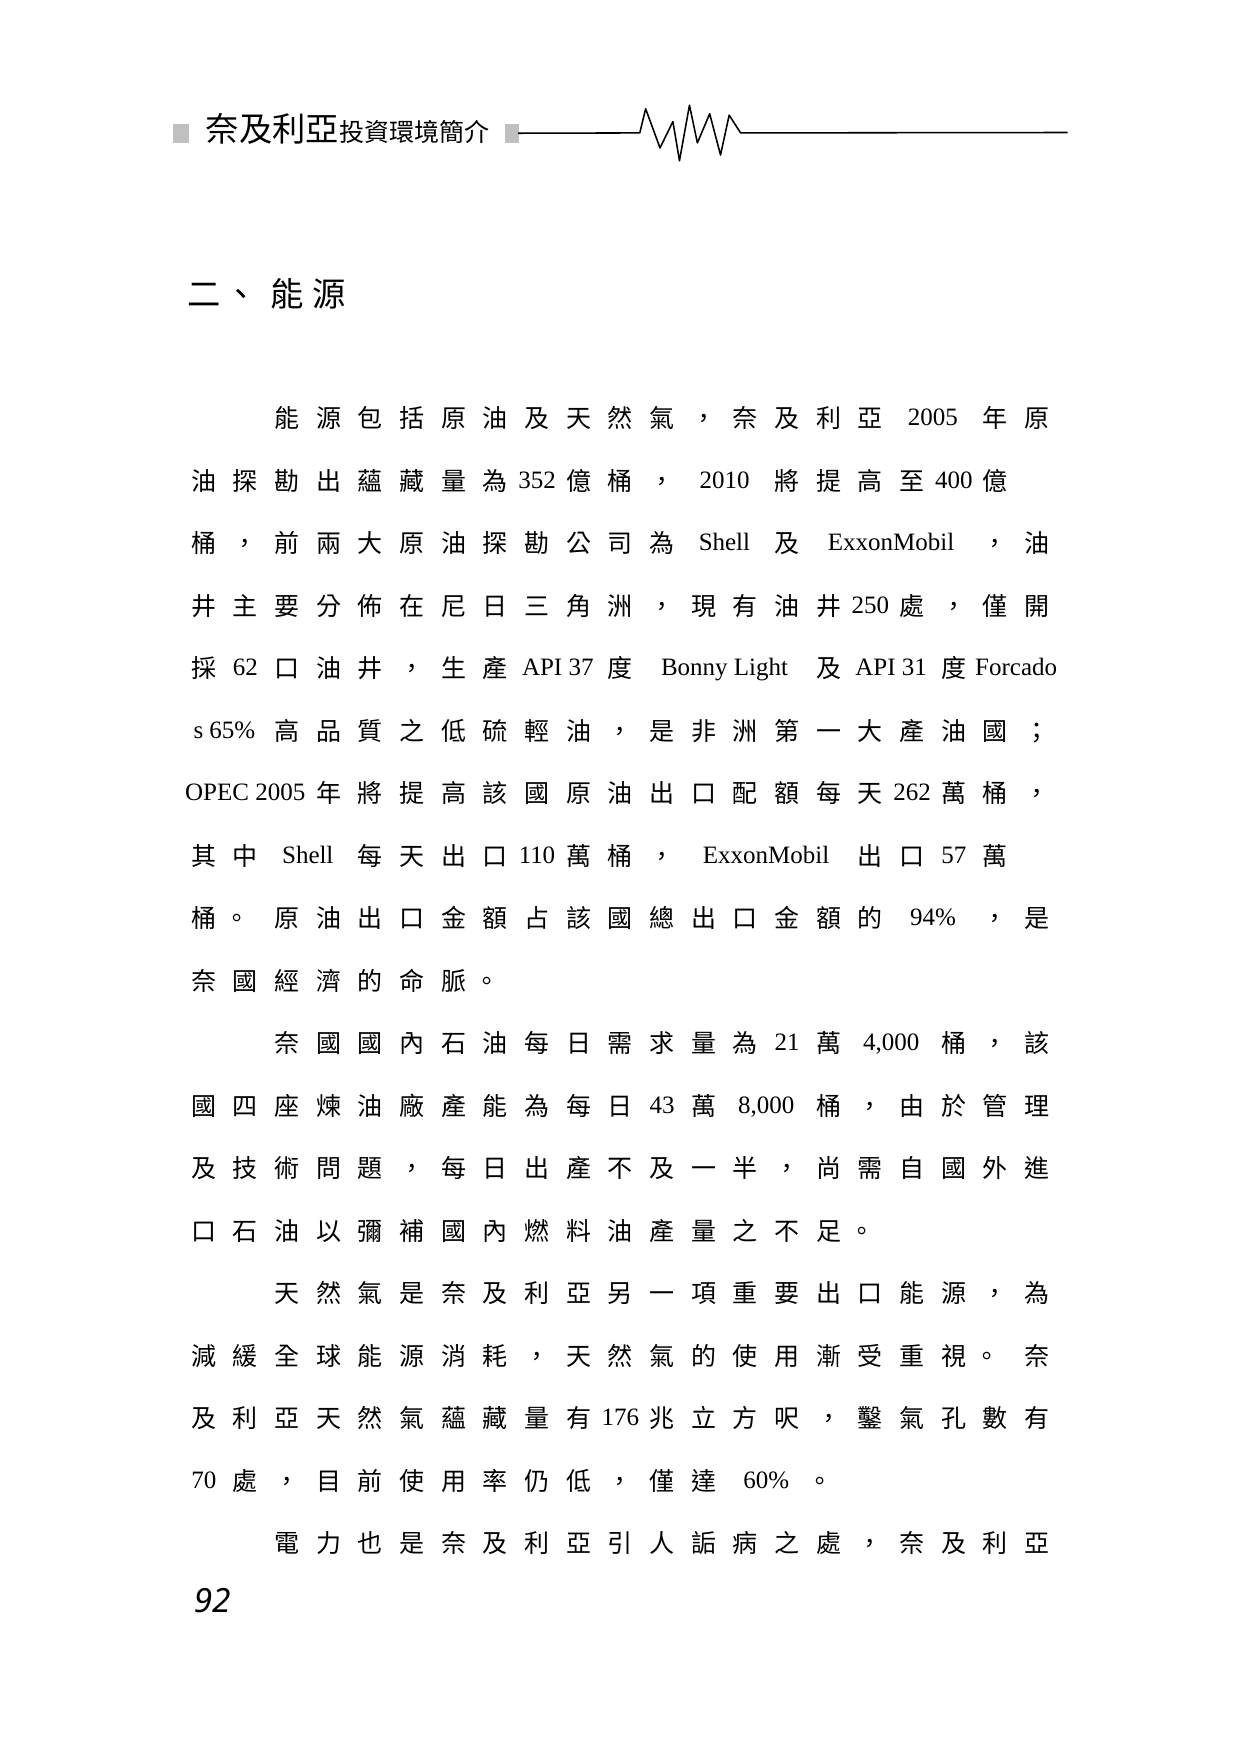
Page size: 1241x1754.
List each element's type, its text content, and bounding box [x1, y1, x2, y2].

text 能源包括原油及天然氣，奈及利亞2005年原油探勘出蘊藏量為352億桶，2010將提高至400億桶，前兩大原油探勘公司為Shell及ExxonMobil，油井主要分佈在尼日三角洲，現有油井250處，僅開採62口油井，生產API 37度Bonny Light及API 31度Forcados 65%高品質之低硫輕油，是非洲第一大產油國；OPEC 2005年將提高該國原油出口配額每天262萬桶，其中Shell每天出口110萬桶，ExxonMobil出口57萬桶。原油出口金額占該國總出口金額的94%，是奈國經濟的命脈。 [183, 375, 1058, 1000]
text 天然氣是奈及利亞另一項重要出口能源，為減緩全球能源消耗，天然氣的使用漸受重視。奈及利亞天然氣蘊藏量有176兆立方呎，鑿氣孔數有70處，目前使用率仍低，僅達60%。 [183, 1250, 1058, 1500]
text 電力也是奈及利亞引人詬病之處，奈及利亞 [183, 1500, 1058, 1563]
text 奈國國內石油每日需求量為21萬4,000桶，該國四座煉油廠產能為每日43萬8,000桶，由於管理及技術問題，每日出產不及一半，尚需自國外進口石油以彌補國內燃料油產量之不足。 [183, 1000, 1058, 1250]
text 二、能源 [183, 250, 1058, 313]
